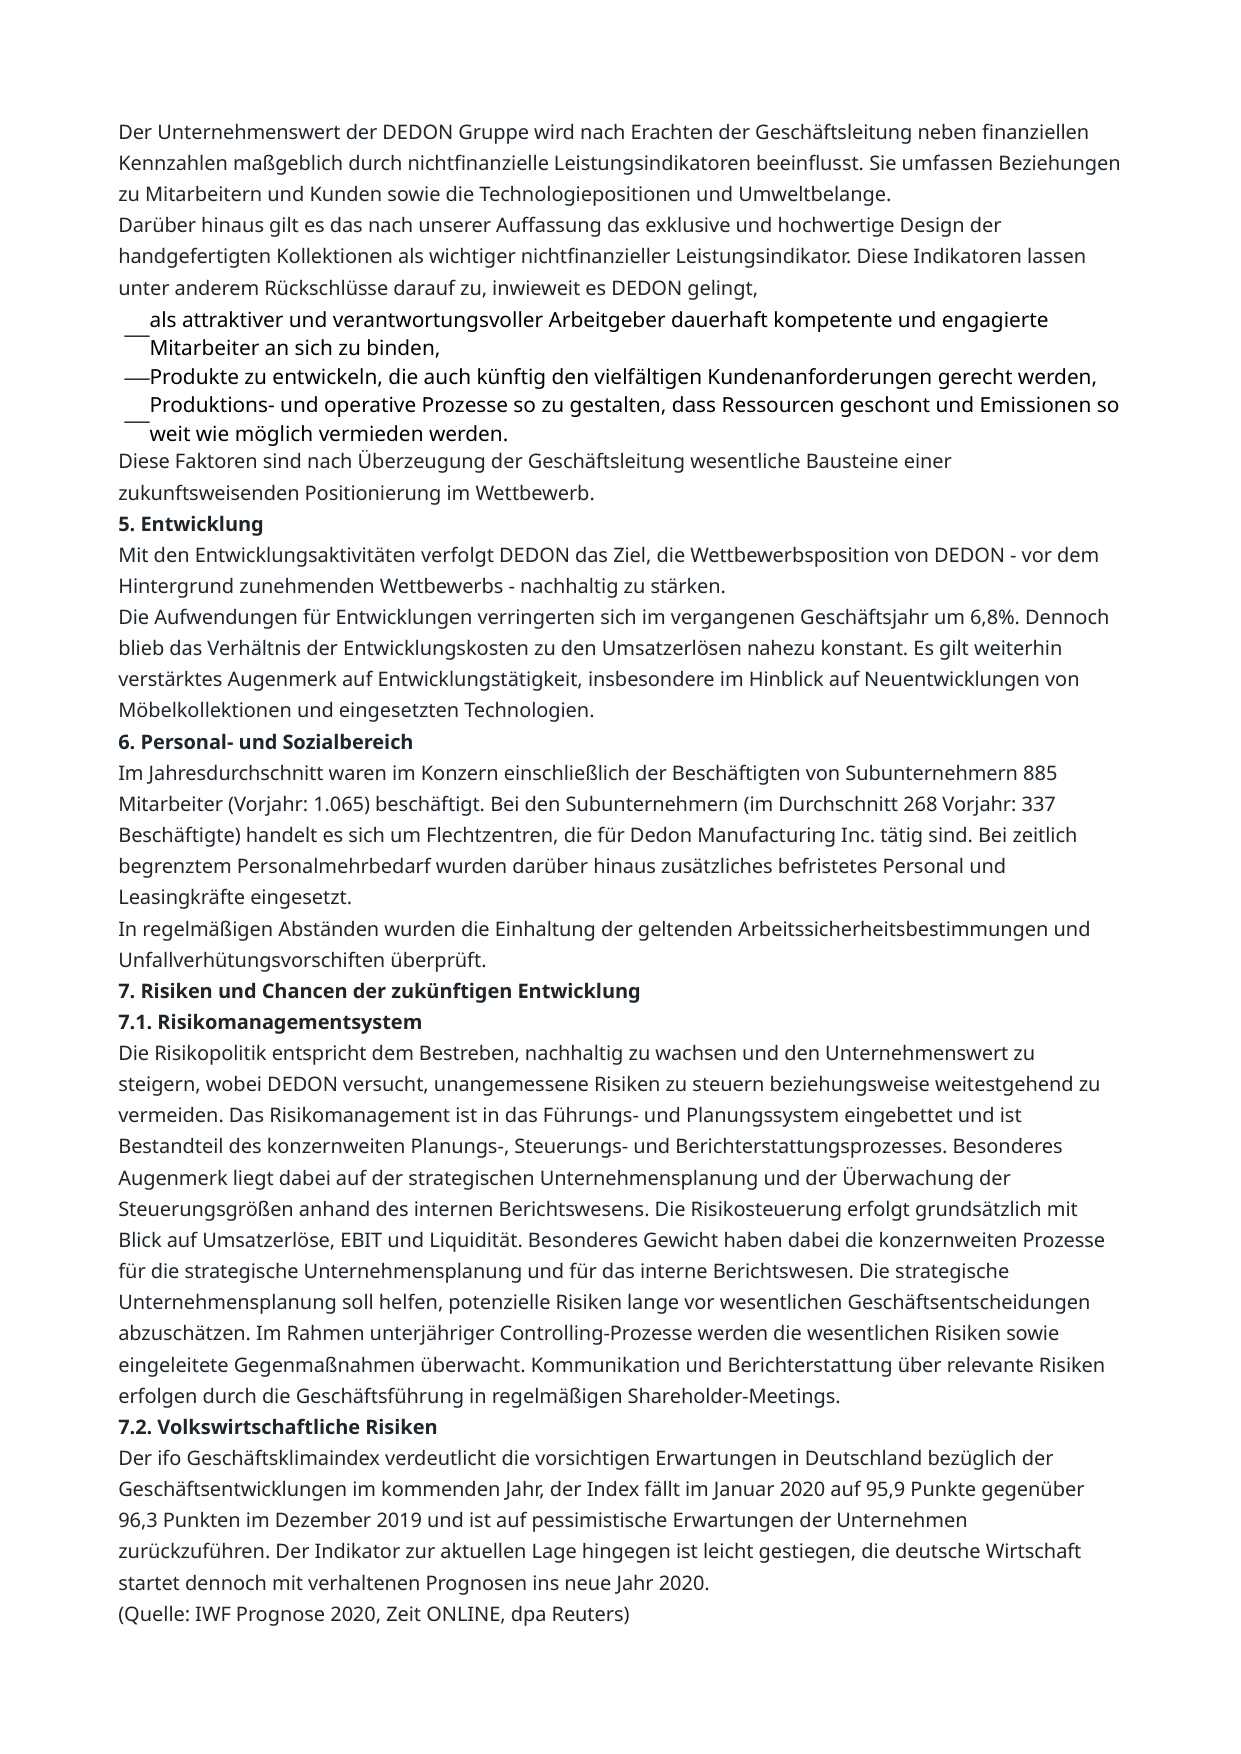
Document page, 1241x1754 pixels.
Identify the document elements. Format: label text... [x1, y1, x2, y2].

text 6. Personal- und Sozialbereich [118, 728, 1122, 755]
table_cell Produktions- und operative Prozesse so zu gestalten, dass Ressourcen geschont und Emissionen so weit wie möglich vermieden werden. [149, 391, 1122, 447]
text 5. Entwicklung [118, 510, 1122, 537]
table_header als attraktiver und verantwortungsvoller Arbeitgeber dauerhaft kompetente und engagierte Mitarbeiter an sich zu binden, [149, 305, 1122, 362]
text 7.2. Volkswirtschaftliche Risiken [118, 1413, 1122, 1440]
table_header ― [118, 305, 149, 362]
text Diese Faktoren sind nach Überzeugung der Geschäftsleitung wesentliche Bausteine einer zukunftsweisenden Positionierung im Wettbewerb. [118, 447, 1122, 506]
text Der ifo Geschäftsklimaindex verdeutlicht die vorsichtigen Erwartungen in Deutschland bezüglich der Geschäftsentwicklungen im kommenden Jahr, der Index fällt im Januar 2020 auf 95,9 Punkte gegenüber 96,3 Punkten im Dezember 2019 und ist auf pessimistische Erwartungen der Unternehmen zurückzuführen. Der Indikator zur aktuellen Lage hingegen ist leicht gestiegen, die deutsche Wirtschaft startet dennoch mit verhaltenen Prognosen ins neue Jahr 2020. [118, 1444, 1122, 1596]
text Darüber hinaus gilt es das nach unserer Auffassung das exklusive und hochwertige Design der handgefertigten Kollektionen als wichtiger nichtfinanzieller Leistungsindikator. Diese Indikatoren lassen unter anderem Rückschlüsse darauf zu, inwieweit es DEDON gelingt, [118, 212, 1122, 301]
table_cell Produkte zu entwickeln, die auch künftig den vielfältigen Kundenanforderungen gerecht werden, [149, 362, 1122, 391]
text In regelmäßigen Abständen wurden die Einhaltung der geltenden Arbeitssicherheitsbestimmungen und Unfallverhütungsvorschiften überprüft. [118, 915, 1122, 973]
table_cell ― [118, 391, 149, 447]
text (Quelle: IWF Prognose 2020, Zeit ONLINE, dpa Reuters) [118, 1600, 1122, 1627]
text Die Aufwendungen für Entwicklungen verringerten sich im vergangenen Geschäftsjahr um 6,8%. Dennoch blieb das Verhältnis der Entwicklungskosten zu den Umsatzerlösen nahezu konstant. Es gilt weiterhin verstärktes Augenmerk auf Entwicklungstätigkeit, insbesondere im Hinblick auf Neuentwicklungen von Möbelkollektionen und eingesetzten Technologien. [118, 603, 1122, 724]
table_cell ― [118, 362, 149, 391]
text Der Unternehmenswert der DEDON Gruppe wird nach Erachten der Geschäftsleitung neben finanziellen Kennzahlen maßgeblich durch nichtfinanzielle Leistungsindikatoren beeinflusst. Sie umfassen Beziehungen zu Mitarbeitern und Kunden sowie die Technologiepositionen und Umweltbelange. [118, 118, 1122, 207]
text 7. Risiken und Chancen der zukünftigen Entwicklung [118, 977, 1122, 1004]
text 7.1. Risikomanagementsystem [118, 1008, 1122, 1035]
text Mit den Entwicklungsaktivitäten verfolgt DEDON das Ziel, die Wettbewerbsposition von DEDON - vor dem Hintergrund zunehmenden Wettbewerbs - nachhaltig zu stärken. [118, 541, 1122, 599]
text Die Risikopolitik entspricht dem Bestreben, nachhaltig zu wachsen und den Unternehmenswert zu steigern, wobei DEDON versucht, unangemessene Risiken zu steuern beziehungsweise weitestgehend zu vermeiden. Das Risikomanagement ist in das Führungs- und Planungssystem eingebettet und ist Bestandteil des konzernweiten Planungs-, Steuerungs- und Berichterstattungsprozesses. Besonderes Augenmerk liegt dabei auf der strategischen Unternehmensplanung und der Überwachung der Steuerungsgrößen anhand des internen Berichtswesens. Die Risikosteuerung erfolgt grundsätzlich mit Blick auf Umsatzerlöse, EBIT und Liquidität. Besonderes Gewicht haben dabei die konzernweiten Prozesse für die strategische Unternehmensplanung und für das interne Berichtswesen. Die strategische Unternehmensplanung soll helfen, potenzielle Risiken lange vor wesentlichen Geschäftsentscheidungen abzuschätzen. Im Rahmen unterjähriger Controlling-Prozesse werden die wesentlichen Risiken sowie eingeleitete Gegenmaßnahmen überwacht. Kommunikation und Berichterstattung über relevante Risiken erfolgen durch die Geschäftsführung in regelmäßigen Shareholder-Meetings. [118, 1039, 1122, 1409]
text Im Jahresdurchschnitt waren im Konzern einschließlich der Beschäftigten von Subunternehmern 885 Mitarbeiter (Vorjahr: 1.065) beschäftigt. Bei den Subunternehmern (im Durchschnitt 268 Vorjahr: 337 Beschäftigte) handelt es sich um Flechtzentren, die für Dedon Manufacturing Inc. tätig sind. Bei zeitlich begrenztem Personalmehrbedarf wurden darüber hinaus zusätzliches befristetes Personal und Leasingkräfte eingesetzt. [118, 759, 1122, 911]
